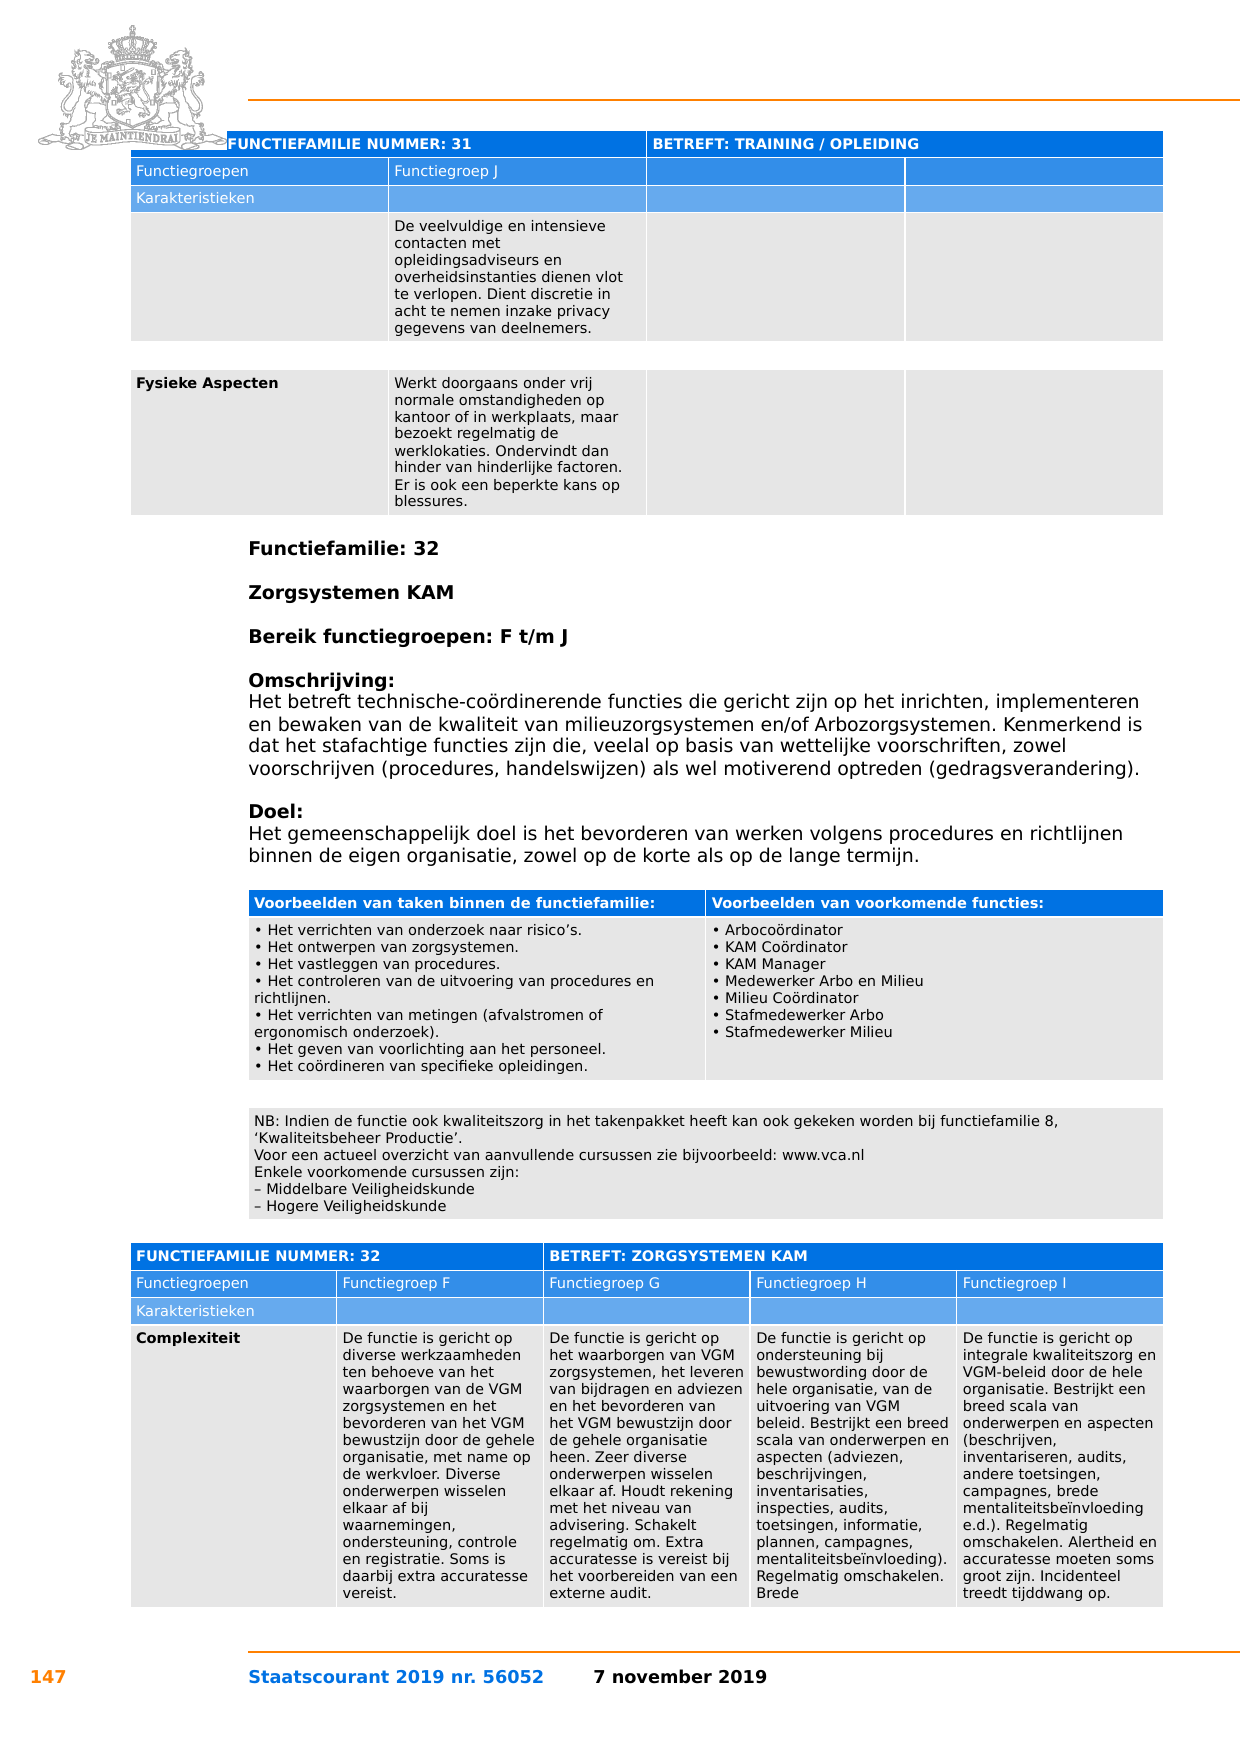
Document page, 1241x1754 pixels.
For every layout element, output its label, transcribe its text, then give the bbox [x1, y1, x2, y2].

text Het betreft technische-coördinerende functies die gericht zijn op het inrichten, implementeren en bewaken van de kwaliteit van milieuzorgsystemen en/of Arbozorgsystemen. Kenmerkend is dat het stafachtige functies zijn die, veelal op basis van wettelijke voorschriften, zowel voorschrijven (procedures, handelswijzen) als wel motiverend optreden (gedragsverandering). [248, 691, 1163, 779]
table_cell [647, 213, 904, 341]
table_header Voorbeelden van voorkomende functies: [706, 890, 1163, 916]
table_cell Functiegroep G [544, 1271, 749, 1297]
table_cell [906, 213, 1163, 341]
table_header FUNCTIEFAMILIE NUMMER: 32 [131, 1243, 543, 1270]
table_cell • Het verrichten van onderzoek naar risico’s. • Het ontwerpen van zorgsystemen. • Het vastleggen van procedures. • Het controleren van de uitvoering van procedures en richtlijnen. • Het verrichten van metingen (afvalstromen of ergonomisch onderzoek). • Het geven van voorlichting aan het personeel. • Het coördineren van specifieke opleidingen. [249, 918, 705, 1080]
table_header Voorbeelden van taken binnen de functiefamilie: [249, 890, 705, 916]
table_cell De functie is gericht op ondersteuning bij bewustwording door de hele organisatie, van de uitvoering van VGM beleid. Bestrijkt een breed scala van onderwerpen en aspecten (adviezen, beschrijvingen, inventarisaties, inspecties, audits, toetsingen, informatie, plannen, campagnes, mentaliteitsbeïnvloeding). Regelmatig omschakelen. Brede [751, 1326, 956, 1607]
table_cell [544, 1298, 749, 1324]
subtitle Functiefamilie: 32 [248, 538, 1163, 560]
table_cell Functiegroep H [751, 1271, 956, 1297]
table_cell [957, 1298, 1163, 1324]
picture [38, 25, 227, 150]
table_cell Functiegroep I [957, 1271, 1163, 1297]
table_cell Functiegroep J [389, 158, 646, 185]
text Doel: [248, 801, 1163, 823]
table_cell NB: Indien de functie ook kwaliteitszorg in het takenpakket heeft kan ook gekeken worden bij functiefamilie 8, ‘Kwaliteitsbeheer Productie’. Voor een actueel overzicht van aanvullende cursussen zie bijvoorbeeld: www.vca.nl Enkele voorkomende cursussen zijn: – Middelbare Veiligheidskunde – Hogere Veiligheidskunde [249, 1108, 1163, 1219]
table_cell [249, 1081, 1163, 1107]
table_cell Werkt doorgaans onder vrij normale omstandigheden op kantoor of in werkplaats, maar bezoekt regelmatig de werklokaties. Ondervindt dan hinder van hinderlijke factoren. Er is ook een beperkte kans op blessures. [389, 370, 646, 515]
table_cell [131, 213, 388, 341]
table_cell Fysieke Aspecten [131, 370, 388, 515]
table_cell [131, 343, 388, 369]
table_cell • Arbocoördinator • KAM Coördinator • KAM Manager • Medewerker Arbo en Milieu • Milieu Coördinator • Stafmedewerker Arbo • Stafmedewerker Milieu [706, 918, 1163, 1080]
table_cell [389, 343, 646, 369]
table_cell [906, 186, 1163, 212]
table_header BETREFT: TRAINING / OPLEIDING [647, 131, 1163, 157]
table_cell [647, 343, 904, 369]
table_header FUNCTIEFAMILIE NUMMER: 31 [131, 131, 646, 157]
table_cell [751, 1298, 956, 1324]
table_cell Functiegroepen [131, 158, 388, 185]
table_cell [647, 186, 904, 212]
table_cell [647, 370, 904, 515]
table_cell [647, 158, 904, 185]
table_header BETREFT: ZORGSYSTEMEN KAM [544, 1243, 1163, 1270]
table_cell Functiegroep F [337, 1271, 543, 1297]
subtitle Zorgsystemen KAM [248, 582, 1163, 604]
subtitle Bereik functiegroepen: F t/m J [248, 626, 1163, 648]
table_cell De functie is gericht op diverse werkzaamheden ten behoeve van het waarborgen van de VGM zorgsystemen en het bevorderen van het VGM bewustzijn door de gehele organisatie, met name op de werkvloer. Diverse onderwerpen wisselen elkaar af bij waarnemingen, ondersteuning, controle en registratie. Soms is daarbij extra accuratesse vereist. [337, 1326, 543, 1607]
table_cell De veelvuldige en intensieve contacten met opleidingsadviseurs en overheidsinstanties dienen vlot te verlopen. Dient discretie in acht te nemen inzake privacy gegevens van deelnemers. [389, 213, 646, 341]
table_cell Karakteristieken [131, 1298, 336, 1324]
table_cell Functiegroepen [131, 1271, 336, 1297]
text Het gemeenschappelijk doel is het bevorderen van werken volgens procedures en richtlijnen binnen de eigen organisatie, zowel op de korte als op de lange termijn. [248, 823, 1163, 867]
table_cell De functie is gericht op integrale kwaliteitszorg en VGM-beleid door de hele organisatie. Bestrijkt een breed scala van onderwerpen en aspecten (beschrijven, inventariseren, audits, andere toetsingen, campagnes, brede mentaliteitsbeïnvloeding e.d.). Regelmatig omschakelen. Alertheid en accuratesse moeten soms groot zijn. Incidenteel treedt tijddwang op. [957, 1326, 1163, 1607]
table_cell [906, 343, 1163, 369]
table_cell [906, 158, 1163, 185]
table_cell Complexiteit [131, 1326, 336, 1607]
text Omschrijving: [248, 669, 1163, 691]
table_cell [337, 1298, 543, 1324]
table_cell [389, 186, 646, 212]
table_cell Karakteristieken [131, 186, 388, 212]
table_cell De functie is gericht op het waarborgen van VGM zorgsystemen, het leveren van bijdragen en adviezen en het bevorderen van het VGM bewustzijn door de gehele organisatie heen. Zeer diverse onderwerpen wisselen elkaar af. Houdt rekening met het niveau van advisering. Schakelt regelmatig om. Extra accuratesse is vereist bij het voorbereiden van een externe audit. [544, 1326, 749, 1607]
table_cell [906, 370, 1163, 515]
